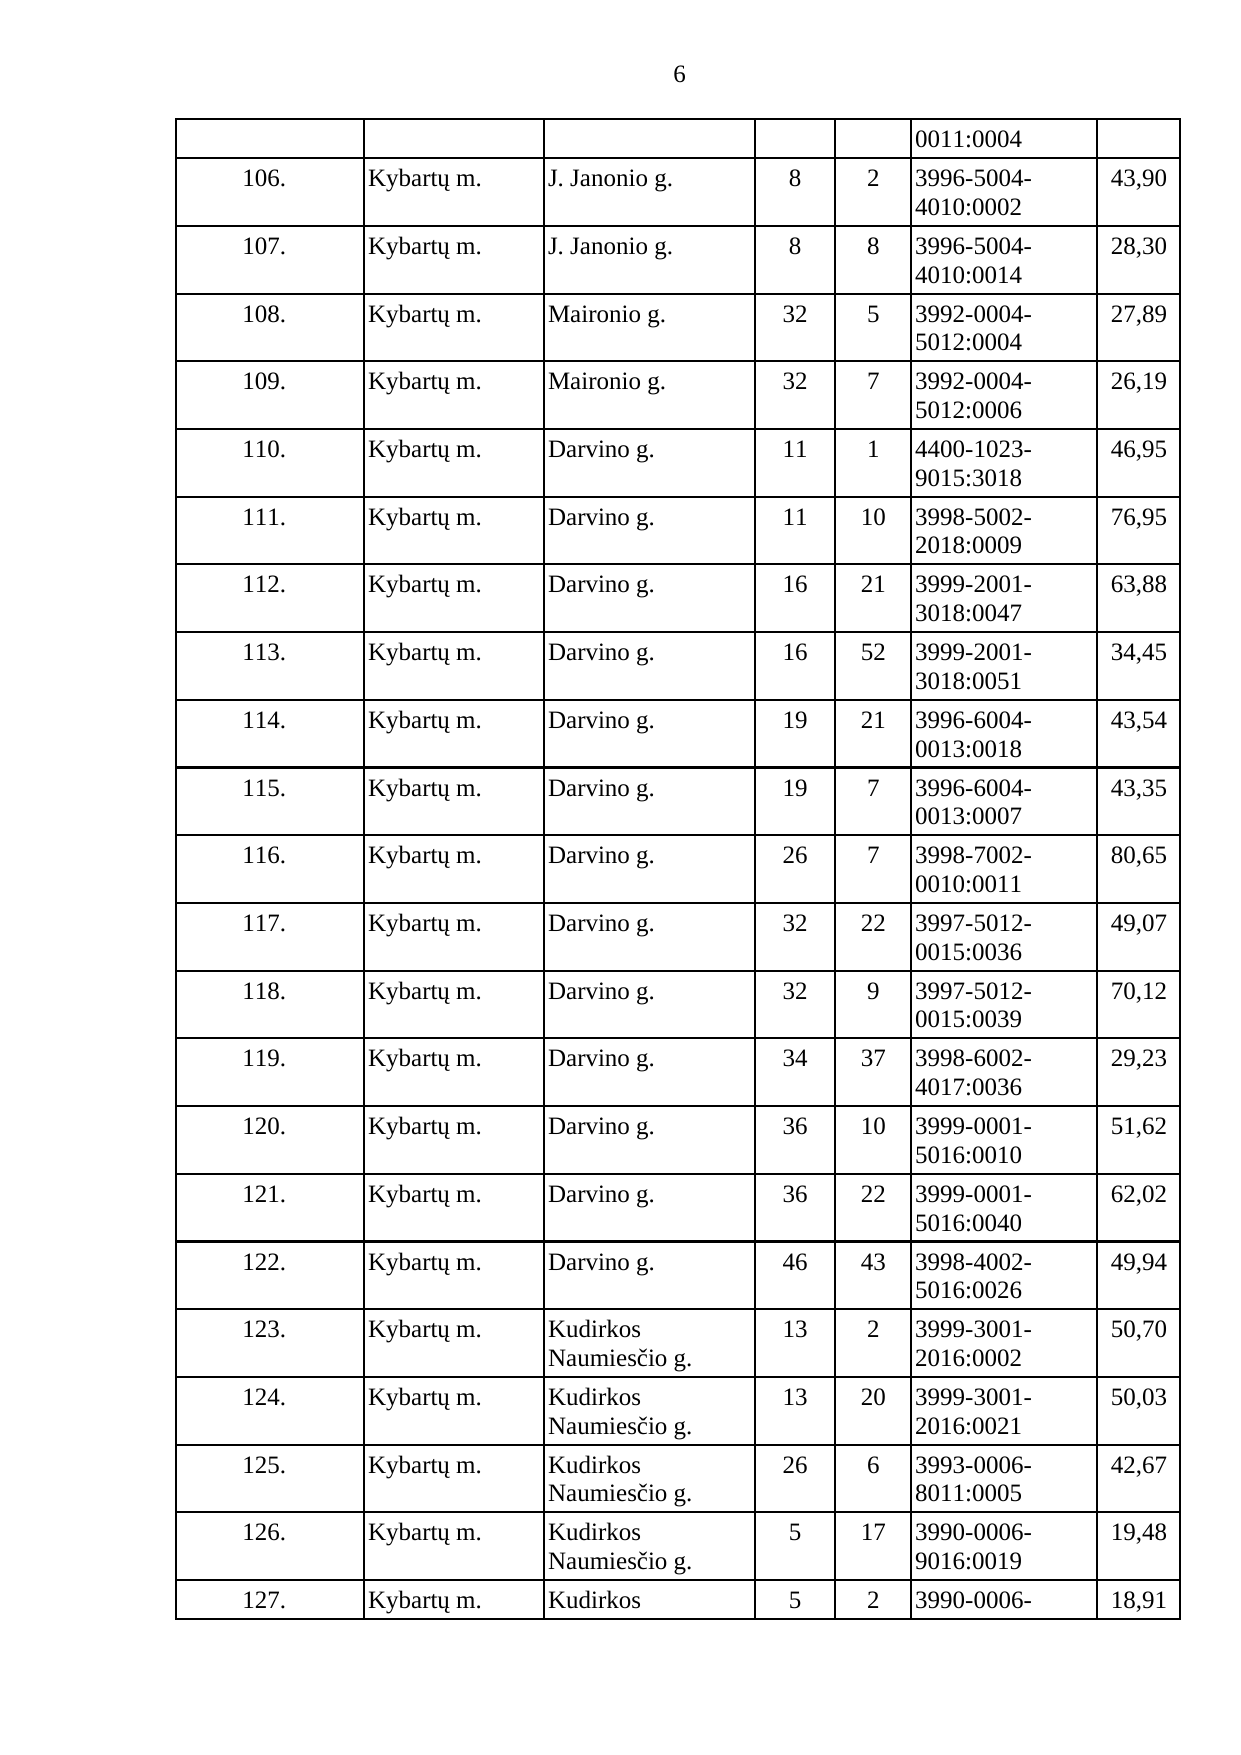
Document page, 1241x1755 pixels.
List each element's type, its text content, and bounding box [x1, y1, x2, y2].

table_cell Kudirkos Naumiesčio g. [545, 1513, 754, 1579]
table_cell 127. [177, 1581, 363, 1618]
table_cell 114. [177, 701, 363, 766]
table_cell 19 [756, 769, 834, 834]
table_cell 27,89 [1098, 295, 1179, 360]
table_cell 109. [177, 362, 363, 428]
table_cell 43 [836, 1243, 910, 1308]
table_cell 52 [836, 633, 910, 699]
table_cell Darvino g. [545, 769, 754, 834]
table_cell 26,19 [1098, 362, 1179, 428]
table_cell Kybartų m. [365, 1378, 543, 1443]
table_cell Darvino g. [545, 1175, 754, 1240]
table_cell 22 [836, 1175, 910, 1240]
table_cell 42,67 [1098, 1446, 1179, 1511]
table_cell 3999-3001-2016:0021 [912, 1378, 1096, 1443]
table_cell J. Janonio g. [545, 159, 754, 225]
table_cell [756, 120, 834, 157]
table_cell 32 [756, 295, 834, 360]
table_cell 16 [756, 565, 834, 631]
table_cell 32 [756, 362, 834, 428]
table_cell Kybartų m. [365, 227, 543, 292]
table_cell Kybartų m. [365, 1175, 543, 1240]
table_cell 123. [177, 1310, 363, 1376]
table_cell 107. [177, 227, 363, 292]
table_cell 13 [756, 1378, 834, 1443]
table_cell 19,48 [1098, 1513, 1179, 1579]
table_cell 2 [836, 1310, 910, 1376]
table_cell 3990-0006- [912, 1581, 1096, 1618]
table_cell 3999-2001-3018:0047 [912, 565, 1096, 631]
table_cell 8 [756, 227, 834, 292]
table_cell 3998-6002-4017:0036 [912, 1039, 1096, 1105]
table_cell 126. [177, 1513, 363, 1579]
table_cell 28,30 [1098, 227, 1179, 292]
table_cell 34,45 [1098, 633, 1179, 699]
table_cell Darvino g. [545, 1039, 754, 1105]
table_cell 43,35 [1098, 769, 1179, 834]
table_cell Kudirkos Naumiesčio g. [545, 1310, 754, 1376]
table_cell 5 [756, 1581, 834, 1618]
table_cell 108. [177, 295, 363, 360]
table_cell 111. [177, 498, 363, 563]
table_cell 63,88 [1098, 565, 1179, 631]
table_cell 7 [836, 836, 910, 902]
table_cell 17 [836, 1513, 910, 1579]
table_cell 121. [177, 1175, 363, 1240]
table_cell Kybartų m. [365, 362, 543, 428]
table_cell 3998-5002-2018:0009 [912, 498, 1096, 563]
table_cell 3992-0004-5012:0006 [912, 362, 1096, 428]
table_cell 80,65 [1098, 836, 1179, 902]
table_cell 10 [836, 498, 910, 563]
table_cell Kudirkos Naumiesčio g. [545, 1378, 754, 1443]
table_cell Kybartų m. [365, 430, 543, 496]
table_cell Kudirkos [545, 1581, 754, 1618]
table_cell 19 [756, 701, 834, 766]
table_cell 46 [756, 1243, 834, 1308]
table_cell Kybartų m. [365, 565, 543, 631]
table_cell 32 [756, 972, 834, 1037]
table_cell 16 [756, 633, 834, 699]
table_cell 18,91 [1098, 1581, 1179, 1618]
table_cell [365, 120, 543, 157]
table_cell Kybartų m. [365, 1581, 543, 1618]
table_cell Darvino g. [545, 430, 754, 496]
table_cell 3992-0004-5012:0004 [912, 295, 1096, 360]
table_cell Darvino g. [545, 565, 754, 631]
table_cell 117. [177, 904, 363, 969]
table_cell Kybartų m. [365, 1243, 543, 1308]
table_cell [545, 120, 754, 157]
table_cell 7 [836, 769, 910, 834]
table_cell 3999-0001-5016:0040 [912, 1175, 1096, 1240]
table_cell 3997-5012-0015:0039 [912, 972, 1096, 1037]
table_cell 62,02 [1098, 1175, 1179, 1240]
table_cell 26 [756, 1446, 834, 1511]
table_cell Kybartų m. [365, 159, 543, 225]
table_cell Darvino g. [545, 701, 754, 766]
table_cell 3998-4002-5016:0026 [912, 1243, 1096, 1308]
table_cell 10 [836, 1107, 910, 1173]
table_cell 9 [836, 972, 910, 1037]
table_cell 11 [756, 430, 834, 496]
table_cell 2 [836, 1581, 910, 1618]
table_cell 1 [836, 430, 910, 496]
table_cell 3999-0001-5016:0010 [912, 1107, 1096, 1173]
table_cell 29,23 [1098, 1039, 1179, 1105]
table_cell Kybartų m. [365, 1513, 543, 1579]
table_cell 51,62 [1098, 1107, 1179, 1173]
table_cell 8 [756, 159, 834, 225]
table_cell Maironio g. [545, 295, 754, 360]
table_cell 49,94 [1098, 1243, 1179, 1308]
table_cell 3993-0006-8011:0005 [912, 1446, 1096, 1511]
table_cell 13 [756, 1310, 834, 1376]
table_cell 106. [177, 159, 363, 225]
table_cell 120. [177, 1107, 363, 1173]
table_cell Kybartų m. [365, 295, 543, 360]
table_cell 21 [836, 565, 910, 631]
table_cell Darvino g. [545, 1107, 754, 1173]
table_cell 125. [177, 1446, 363, 1511]
table_cell 7 [836, 362, 910, 428]
table_cell [836, 120, 910, 157]
table_cell Darvino g. [545, 1243, 754, 1308]
table_cell Kudirkos Naumiesčio g. [545, 1446, 754, 1511]
table_cell Darvino g. [545, 498, 754, 563]
table_cell 36 [756, 1107, 834, 1173]
table_cell 3998-7002-0010:0011 [912, 836, 1096, 902]
table_cell 122. [177, 1243, 363, 1308]
table_cell Kybartų m. [365, 1107, 543, 1173]
table_cell Kybartų m. [365, 1446, 543, 1511]
table_cell 20 [836, 1378, 910, 1443]
table_cell 8 [836, 227, 910, 292]
table_cell 46,95 [1098, 430, 1179, 496]
table_cell 5 [836, 295, 910, 360]
table_cell 0011:0004 [912, 120, 1096, 157]
table_cell Darvino g. [545, 836, 754, 902]
table_cell 113. [177, 633, 363, 699]
table_cell Maironio g. [545, 362, 754, 428]
table_cell 32 [756, 904, 834, 969]
table_cell Darvino g. [545, 972, 754, 1037]
table_cell 21 [836, 701, 910, 766]
table_cell 3997-5012-0015:0036 [912, 904, 1096, 969]
table_cell 11 [756, 498, 834, 563]
table_cell 43,54 [1098, 701, 1179, 766]
table_cell 3996-6004-0013:0018 [912, 701, 1096, 766]
table_cell Kybartų m. [365, 972, 543, 1037]
table_cell 3999-3001-2016:0002 [912, 1310, 1096, 1376]
table_cell 3999-2001-3018:0051 [912, 633, 1096, 699]
table_cell 2 [836, 159, 910, 225]
table_cell Darvino g. [545, 904, 754, 969]
table_cell Kybartų m. [365, 836, 543, 902]
table_cell Kybartų m. [365, 498, 543, 563]
table_cell 6 [836, 1446, 910, 1511]
table_cell 26 [756, 836, 834, 902]
table_cell 43,90 [1098, 159, 1179, 225]
table_cell [1098, 120, 1179, 157]
table_cell 3990-0006-9016:0019 [912, 1513, 1096, 1579]
table_cell Kybartų m. [365, 633, 543, 699]
table_cell 3996-5004-4010:0014 [912, 227, 1096, 292]
table_cell Kybartų m. [365, 1310, 543, 1376]
table_cell 116. [177, 836, 363, 902]
table_cell 34 [756, 1039, 834, 1105]
table_cell 4400-1023-9015:3018 [912, 430, 1096, 496]
table_cell 49,07 [1098, 904, 1179, 969]
table_cell 50,03 [1098, 1378, 1179, 1443]
table_cell J. Janonio g. [545, 227, 754, 292]
table_cell 76,95 [1098, 498, 1179, 563]
table_cell Kybartų m. [365, 904, 543, 969]
table_cell Darvino g. [545, 633, 754, 699]
table_cell 3996-6004-0013:0007 [912, 769, 1096, 834]
table_cell [177, 120, 363, 157]
table_cell 3996-5004-4010:0002 [912, 159, 1096, 225]
table_cell 36 [756, 1175, 834, 1240]
table_cell 22 [836, 904, 910, 969]
table_cell 50,70 [1098, 1310, 1179, 1376]
table_cell Kybartų m. [365, 701, 543, 766]
table_cell 70,12 [1098, 972, 1179, 1037]
table_cell 119. [177, 1039, 363, 1105]
table_cell 118. [177, 972, 363, 1037]
table_cell 110. [177, 430, 363, 496]
table_cell 115. [177, 769, 363, 834]
table_cell 112. [177, 565, 363, 631]
table_cell 5 [756, 1513, 834, 1579]
table_cell Kybartų m. [365, 769, 543, 834]
table_cell Kybartų m. [365, 1039, 543, 1105]
table_cell 37 [836, 1039, 910, 1105]
table_cell 124. [177, 1378, 363, 1443]
